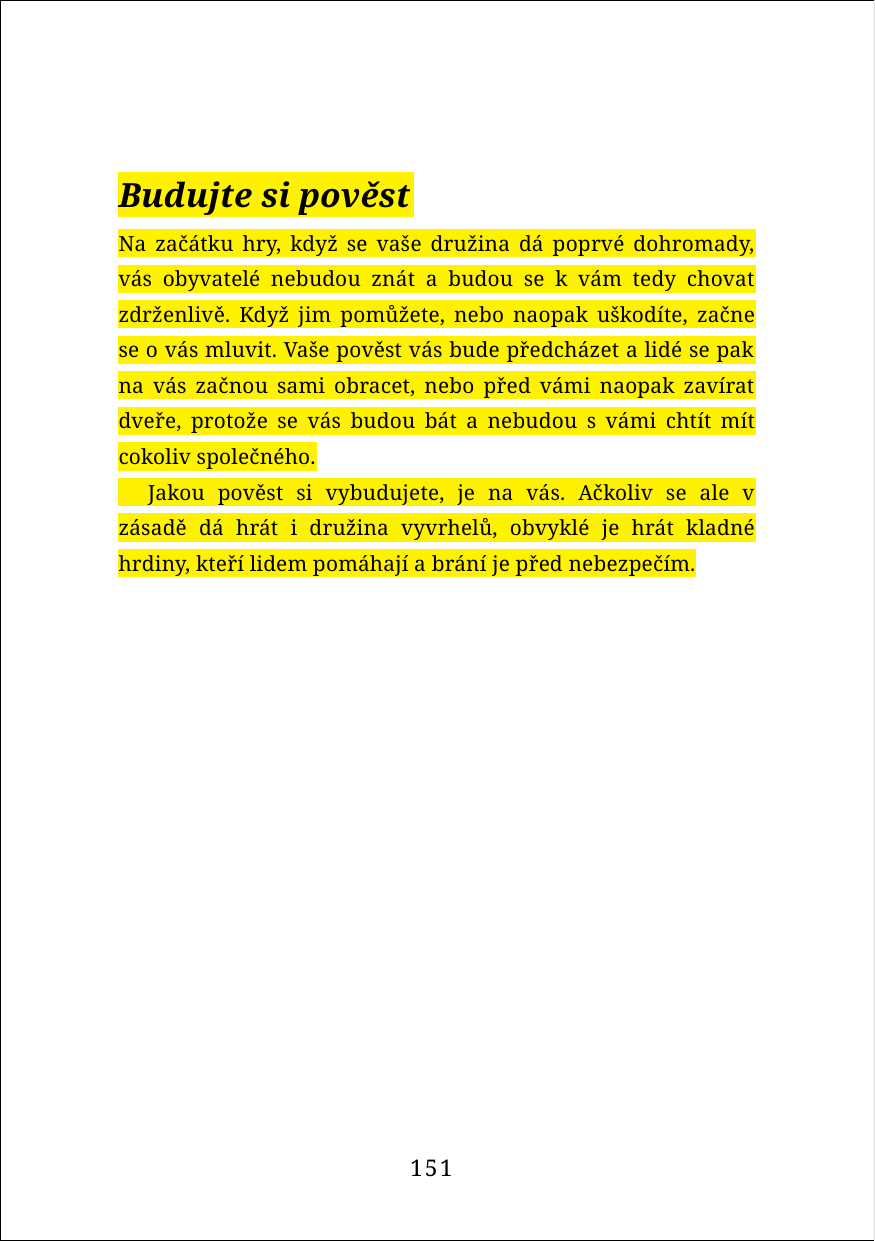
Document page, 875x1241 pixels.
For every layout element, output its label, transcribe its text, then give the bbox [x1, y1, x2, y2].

text Na začátku hry, když se vaše družina dá poprvé dohromady, vás obyvatelé nebudou znát a budou se k vám tedy chovat zdrženlivě. Když jim pomůžete, nebo naopak uškodíte, začne se o vás mluvit. Vaše pověst vás bude předcházet a lidé se pak na vás začnou sami obracet, nebo před vámi naopak zavírat dveře, protože se vás budou bát a nebudou s vámi chtít mít cokoliv společného. Jakou pověst si vybudujete, je na vás. Ačkoliv se ale v zásadě dá hrát i družina vyvrhelů, obvyklé je hrát kladné hrdiny, kteří lidem pomáhají a brání je před nebezpečím. [118, 229, 756, 577]
subtitle Budujte si pověst [118, 172, 756, 217]
